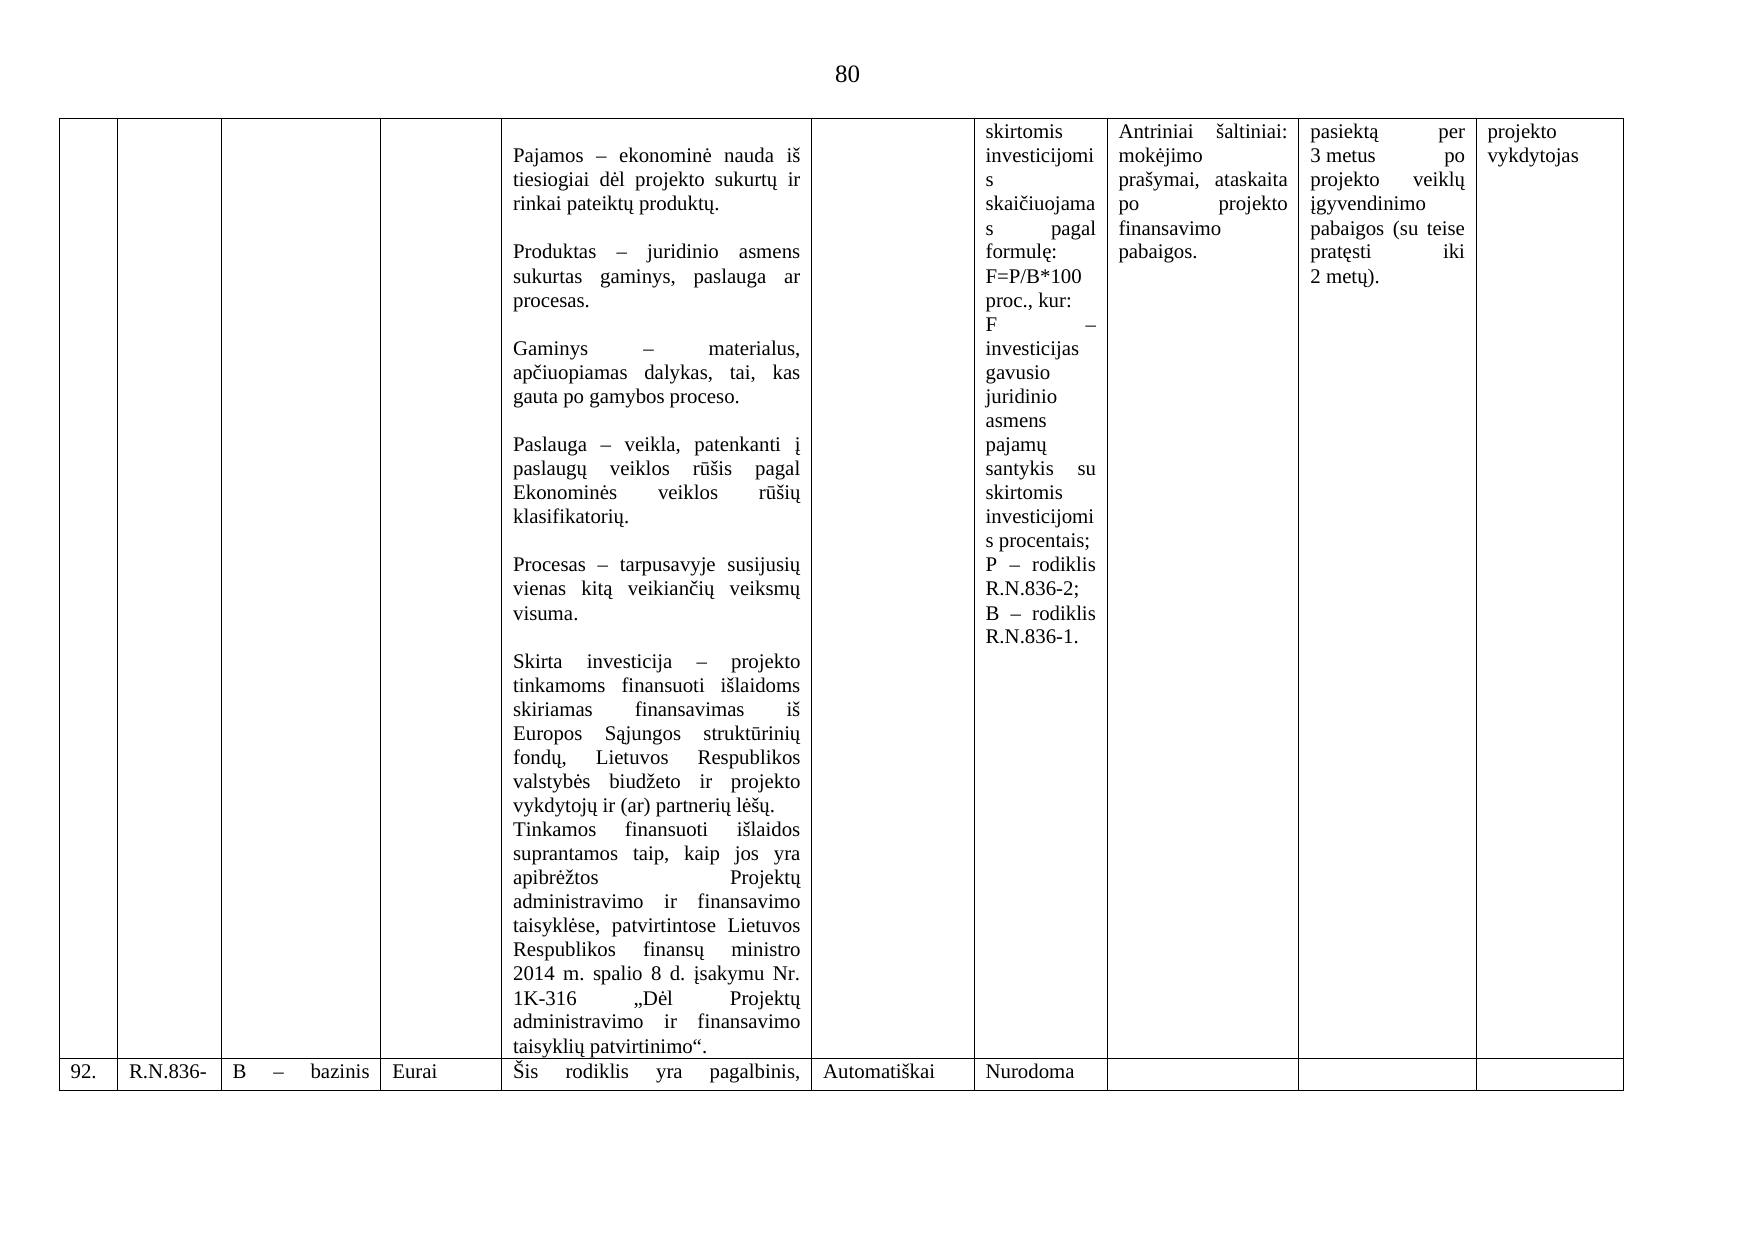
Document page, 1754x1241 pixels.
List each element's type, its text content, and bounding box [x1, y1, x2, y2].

table_cell R.N.836- [118, 1059, 221, 1090]
table_cell [812, 119, 974, 1058]
table_cell [1299, 1059, 1476, 1090]
table_cell pasiektą per 3 metus po projekto veiklų įgyvendinimo pabaigos (su teise pratęsti iki 2 metų). [1299, 119, 1476, 1058]
table_cell Antriniai šaltiniai: mokėjimo prašymai, ataskaita po projekto finansavimo pabaigos. [1108, 119, 1298, 1058]
table_cell skirtomis investicijomis skaičiuojamas pagal formulę: F=P/B*100 proc., kur: F – investicijas gavusio juridinio asmens pajamų santykis su skirtomis investicijomis procentais; P – rodiklis R.N.836-2; B – rodiklis R.N.836-1. [975, 119, 1107, 1058]
table_cell Eurai [381, 1059, 501, 1090]
table_cell projekto vykdytojas [1477, 119, 1623, 1058]
table_cell Šis rodiklis yra pagalbinis, [502, 1059, 811, 1090]
table_cell [60, 119, 117, 1058]
table_cell [1108, 1059, 1298, 1090]
table_cell B – bazinis [222, 1059, 380, 1090]
table_cell Pajamos – ekonominė nauda iš tiesiogiai dėl projekto sukurtų ir rinkai pateiktų produktų. Produktas – juridinio asmens sukurtas gaminys, paslauga ar procesas. Gaminys – materialus, apčiuopiamas dalykas, tai, kas gauta po gamybos proceso. Paslauga – veikla, patenkanti į paslaugų veiklos rūšis pagal Ekonominės veiklos rūšių klasifikatorių. Procesas – tarpusavyje susijusių vienas kitą veikiančių veiksmų visuma. Skirta investicija – projekto tinkamoms finansuoti išlaidoms skiriamas finansavimas iš Europos Sąjungos struktūrinių fondų, Lietuvos Respublikos valstybės biudžeto ir projekto vykdytojų ir (ar) partnerių lėšų. Tinkamos finansuoti išlaidos suprantamos taip, kaip jos yra apibrėžtos Projektų administravimo ir finansavimo taisyklėse, patvirtintose Lietuvos Respublikos finansų ministro 2014 m. spalio 8 d. įsakymu Nr. 1K-316 „Dėl Projektų administravimo ir finansavimo taisyklių patvirtinimo“. [502, 119, 811, 1058]
table_cell [222, 119, 380, 1058]
table_cell [1477, 1059, 1623, 1090]
table_cell [118, 119, 221, 1058]
table_cell 92. [60, 1059, 117, 1090]
table_cell [381, 119, 501, 1058]
table_cell Automatiškai [812, 1059, 974, 1090]
table_cell Nurodoma [975, 1059, 1107, 1090]
